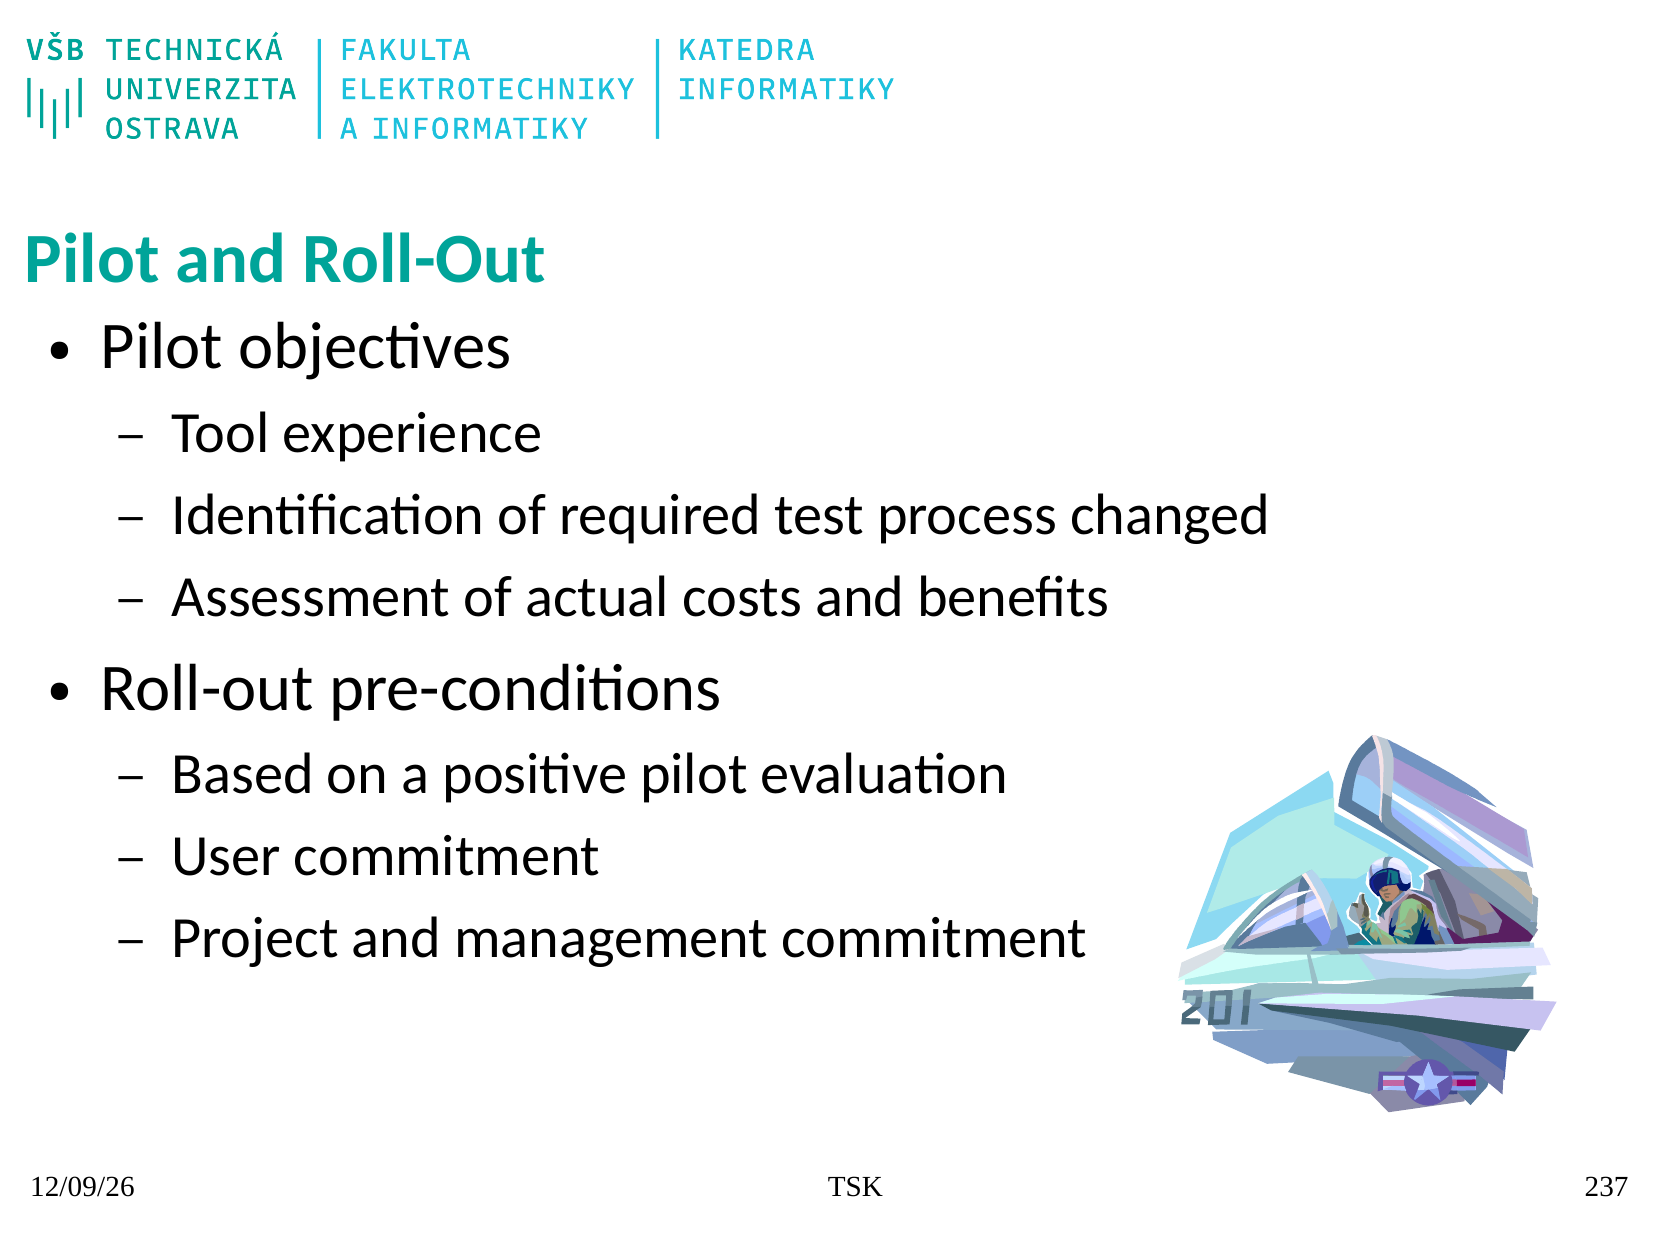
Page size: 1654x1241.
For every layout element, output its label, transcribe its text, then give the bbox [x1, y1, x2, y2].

picture [26, 31, 894, 139]
list Pilot objectives Tool experience Identification of required test process changed Assessment of actual costs and benefits Roll-out pre-conditions Based on a positive pilot evaluation User commitment Project and management commitment [30, 318, 1629, 1146]
picture [1177, 735, 1561, 1116]
title Pilot and Roll-Out [24, 169, 1629, 300]
